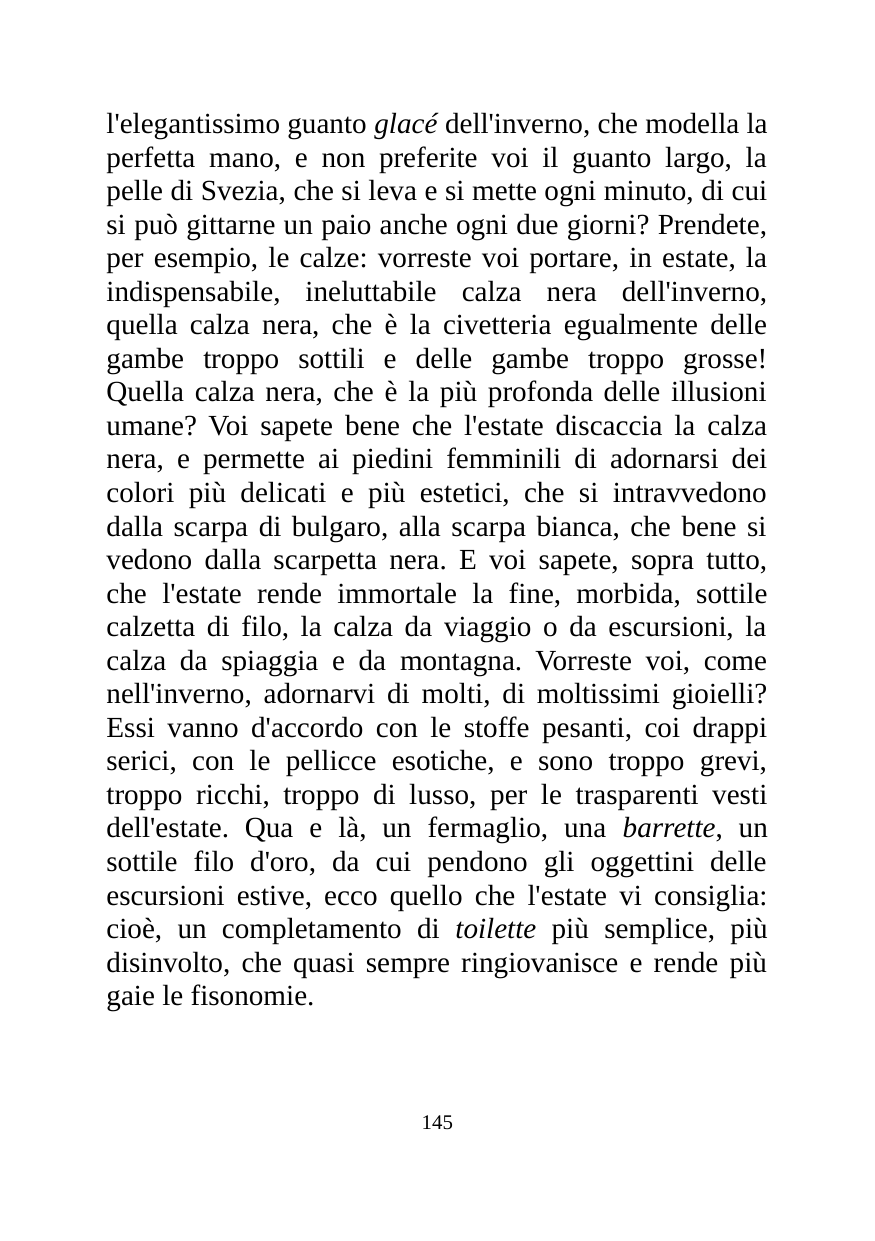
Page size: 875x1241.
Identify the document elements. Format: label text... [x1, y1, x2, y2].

text l'elegantissimo guanto glacé dell'inverno, che modella la perfetta mano, e non preferite voi il guanto largo, la pelle di Svezia, che si leva e si mette ogni minuto, di cui si può gittarne un paio anche ogni due giorni? Prendete, per esempio, le calze: vorreste voi portare, in estate, la indispensabile, ineluttabile calza nera dell'inverno, quella calza nera, che è la civetteria egualmente delle gambe troppo sottili e delle gambe troppo grosse! Quella calza nera, che è la più profonda delle illusioni umane? Voi sapete bene che l'estate discaccia la calza nera, e permette ai piedini femminili di adornarsi dei colori più delicati e più estetici, che si intravvedono dalla scarpa di bulgaro, alla scarpa bianca, che bene si vedono dalla scarpetta nera. E voi sapete, sopra tutto, che l'estate rende immortale la fine, morbida, sottile calzetta di filo, la calza da viaggio o da escursioni, la calza da spiaggia e da montagna. Vorreste voi, come nell'inverno, adornarvi di molti, di moltissimi gioielli? Essi vanno d'accordo con le stoffe pesanti, coi drappi serici, con le pellicce esotiche, e sono troppo grevi, troppo ricchi, troppo di lusso, per le trasparenti vesti dell'estate. Qua e là, un fermaglio, una barrette, un sottile filo d'oro, da cui pendono gli oggettini delle escursioni estive, ecco quello che l'estate vi consiglia: cioè, un completamento di toilette più semplice, più disinvolto, che quasi sempre ringiovanisce e rende più gaie le fisonomie. [106, 106, 768, 1012]
